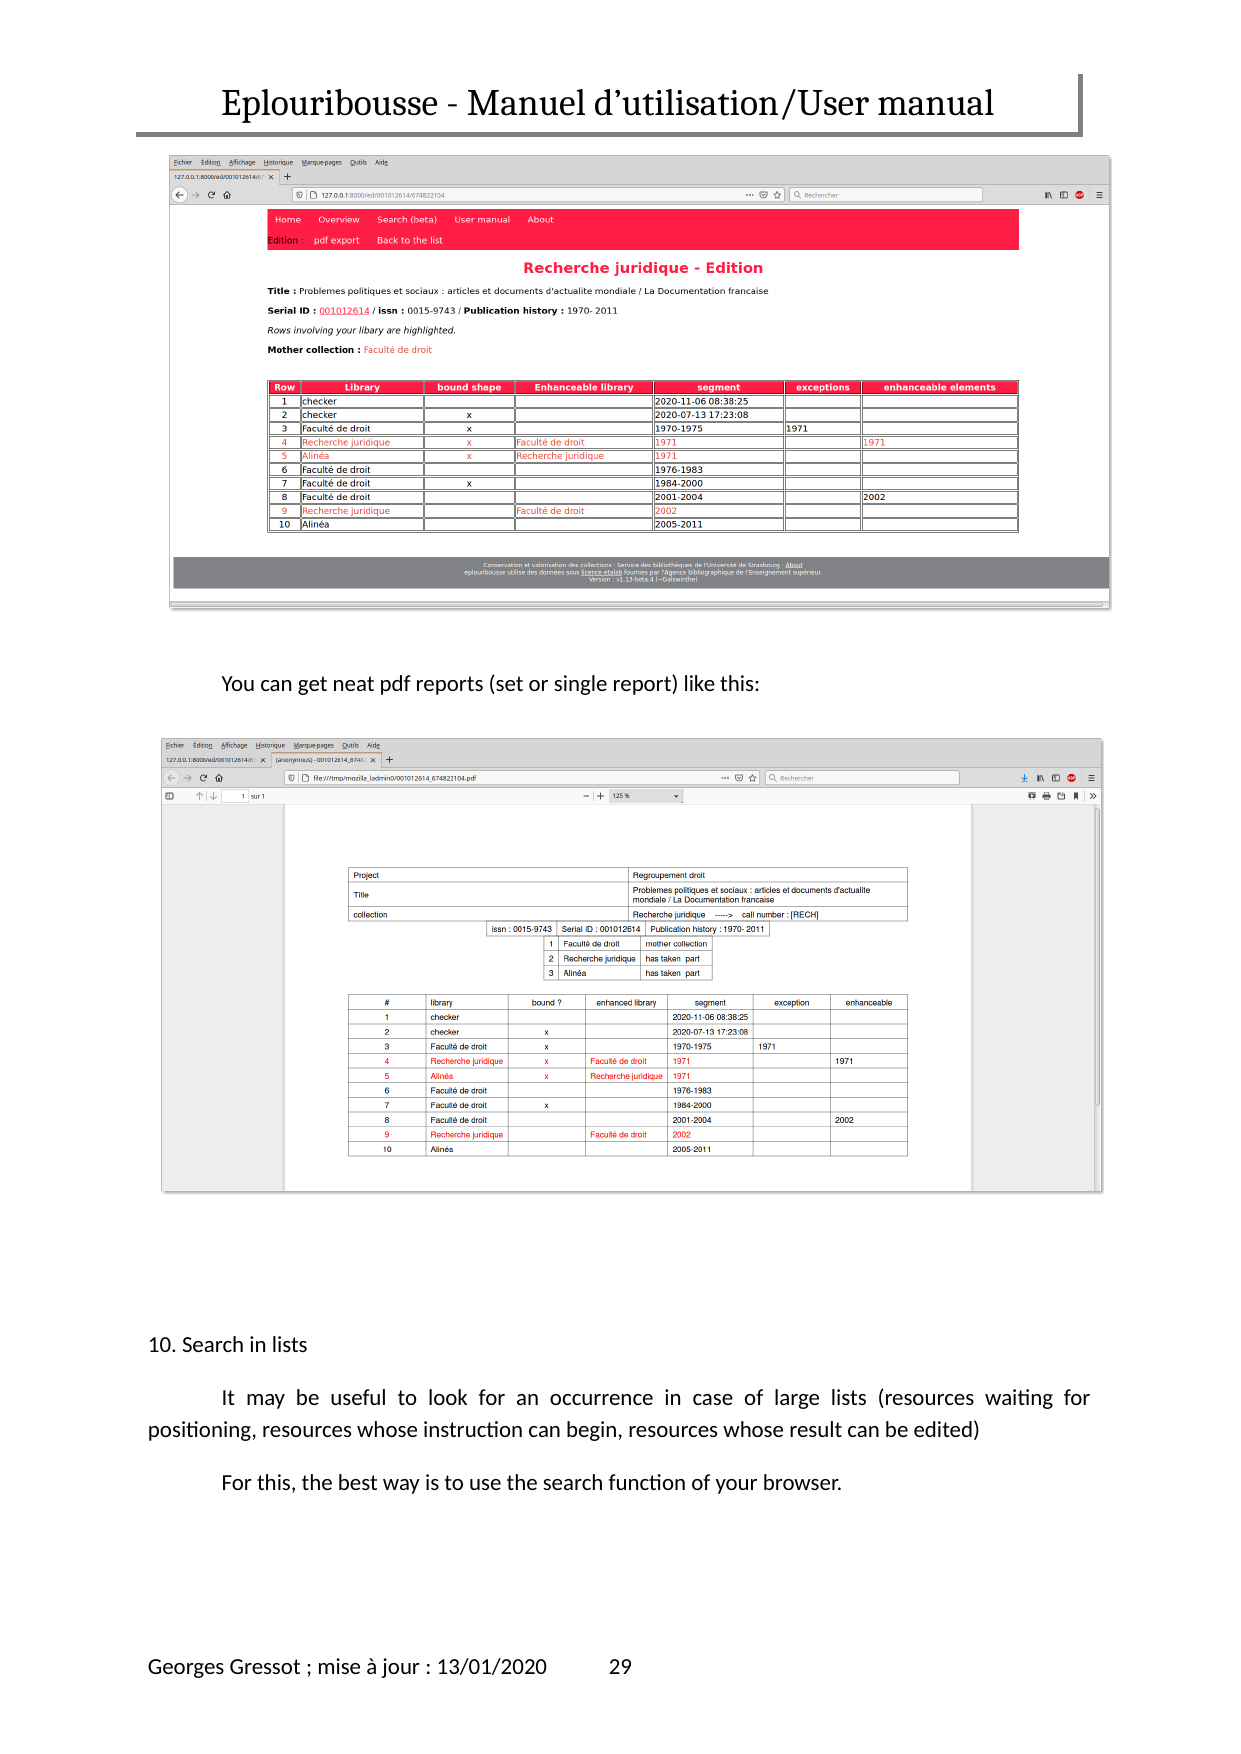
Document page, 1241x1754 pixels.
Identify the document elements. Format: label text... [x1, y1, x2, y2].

text For this, the best way is to use the search function of your browser. [148, 1468, 1093, 1496]
text It may be useful to look for an occurrence in case of large lists (resources waiting for positioning, resources whose instruction can begin, resources whose result can be edited) [148, 1383, 1093, 1443]
text 10. Search in lists [148, 1330, 1093, 1358]
picture [159, 736, 1105, 1195]
text You can get neat pdf reports (set or single report) like this: [148, 669, 1093, 697]
picture [167, 153, 1113, 612]
